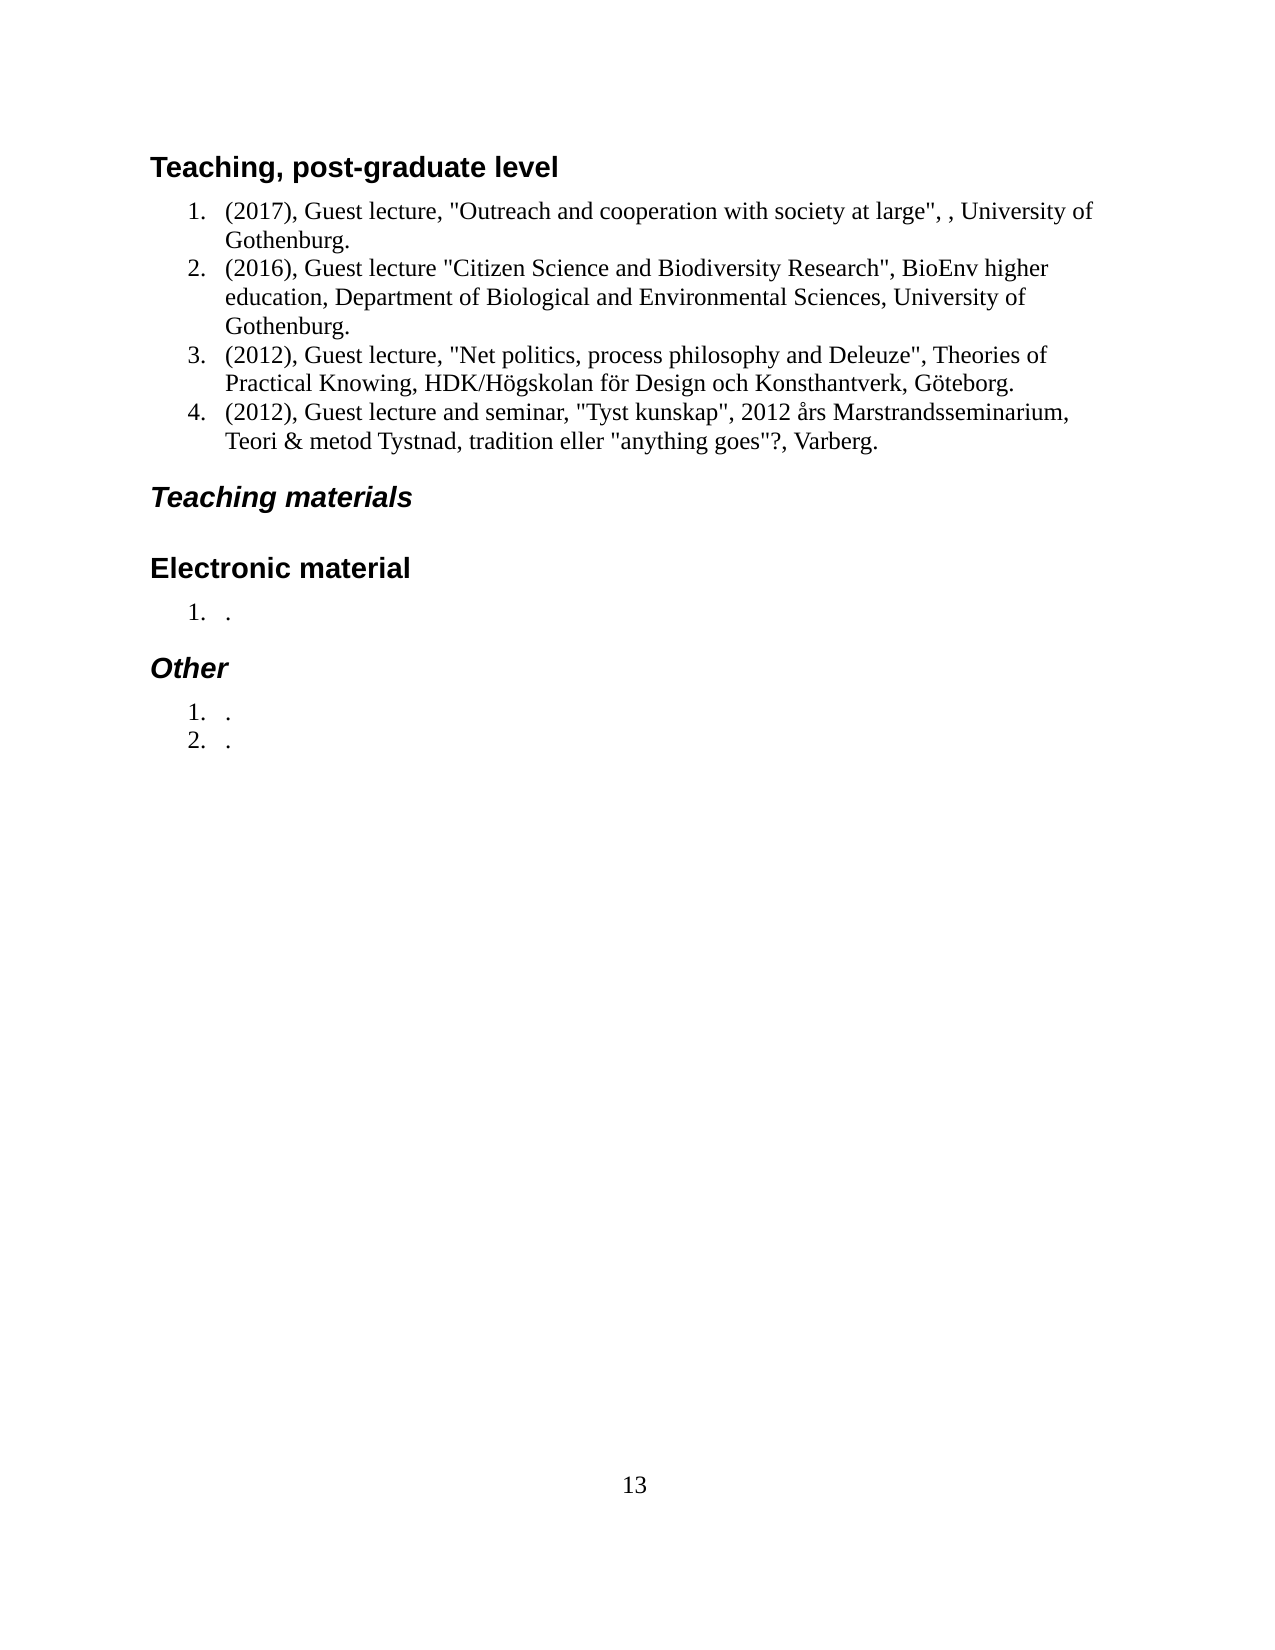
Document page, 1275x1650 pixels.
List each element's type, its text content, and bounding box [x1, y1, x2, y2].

subtitle Electronic material [150, 551, 1125, 584]
list . [187, 725, 1125, 754]
list (2012), Guest lecture and seminar, "Tyst kunskap", 2012 års Marstrandsseminarium, Teori & metod Tystnad, tradition eller "anything goes"?, Varberg. [187, 397, 1125, 455]
subtitle Other [150, 651, 1125, 684]
list (2016), Guest lecture "Citizen Science and Biodiversity Research", BioEnv higher education, Department of Biological and Environmental Sciences, University of Gothenburg. [187, 253, 1125, 340]
list (2012), Guest lecture, "Net politics, process philosophy and Deleuze", Theories of Practical Knowing, HDK/Högskolan för Design och Konsthantverk, Göteborg. [187, 340, 1125, 397]
list (2017), Guest lecture, "Outreach and cooperation with society at large", , University of Gothenburg. [187, 196, 1125, 253]
list . [187, 697, 1125, 725]
subtitle Teaching materials [150, 480, 1125, 513]
list . [187, 597, 1125, 626]
subtitle Teaching, post-graduate level [150, 150, 1125, 183]
